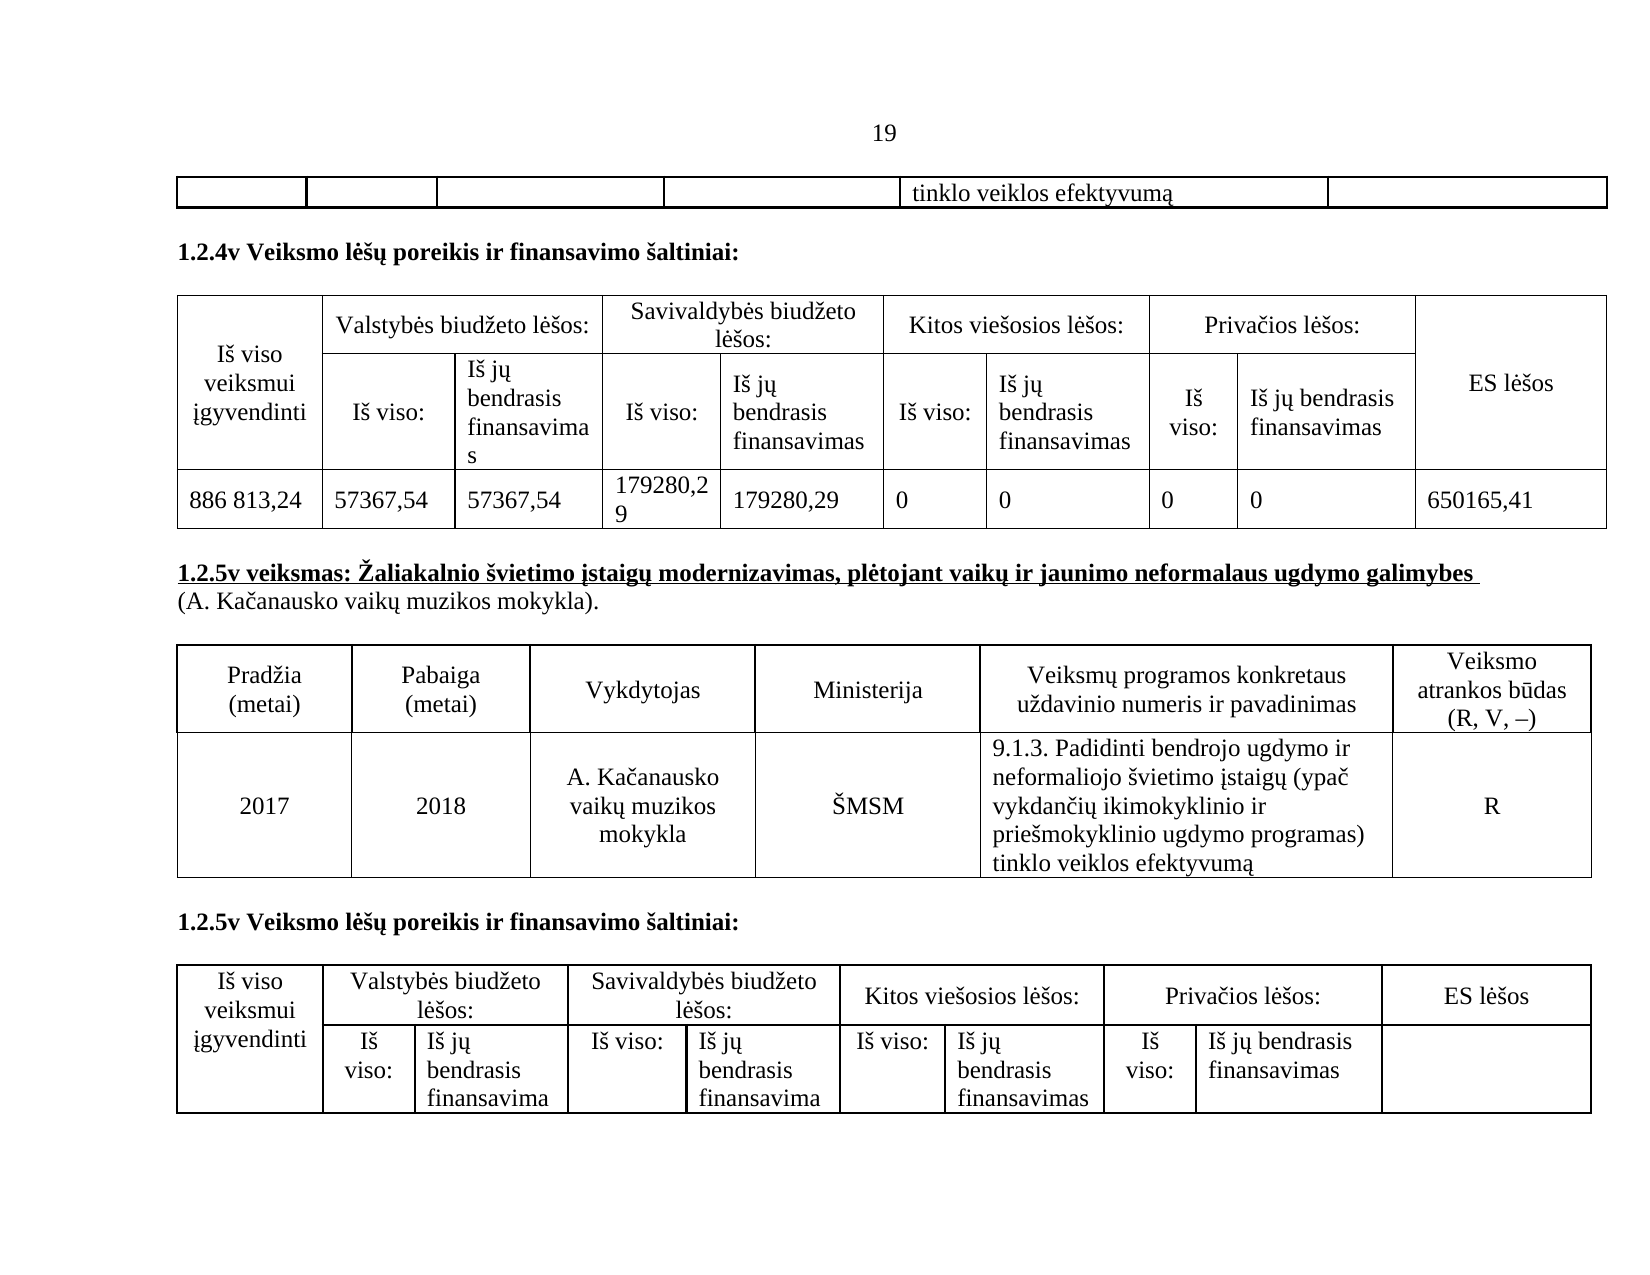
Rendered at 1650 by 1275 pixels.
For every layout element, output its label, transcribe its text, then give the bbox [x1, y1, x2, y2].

table_cell [1383, 1026, 1590, 1112]
table_cell [665, 178, 899, 206]
table_cell [308, 178, 436, 206]
table_cell Iš viso: [323, 354, 454, 469]
table_cell Iš jų bendrasis finansavimas [456, 354, 602, 469]
table_cell Iš jų bendrasis finansavimas [987, 354, 1149, 469]
table_cell tinklo veiklos efektyvumą [901, 178, 1327, 206]
table_cell Iš viso: [569, 1026, 685, 1112]
table_cell 57367,54 [456, 470, 602, 528]
table_header Privačios lėšos: [1105, 966, 1381, 1024]
table_cell Iš jų bendrasis finansavima [688, 1026, 839, 1112]
table_cell 179280,29 [721, 470, 883, 528]
table_cell A. Kačanausko vaikų muzikos mokykla [531, 733, 755, 877]
table_header Veiksmų programos konkretaus uždavinio numeris ir pavadinimas [981, 646, 1392, 732]
table_cell Iš viso: [884, 354, 986, 469]
table_cell 2018 [352, 733, 530, 877]
table_header Ministerija [756, 646, 979, 732]
table_header Valstybės biudžeto lėšos: [324, 966, 567, 1024]
table_cell [438, 178, 663, 206]
table_header Valstybės biudžeto lėšos: [323, 296, 602, 353]
table_cell 0 [987, 470, 1149, 528]
table_cell Iš jų bendrasis finansavimas [1197, 1026, 1381, 1112]
text 1.2.5v veiksmas: Žaliakalnio švietimo įstaigų modernizavimas, plėtojant vaikų ir jaunimo neformalaus ugdymo galimybes (A. Kačanausko vaikų muzikos mokykla). [177, 558, 1591, 615]
table_cell Iš viso: [603, 354, 720, 469]
table_header ES lėšos [1416, 296, 1606, 469]
table_cell [1329, 178, 1606, 206]
table_header Kitos viešosios lėšos: [884, 296, 1149, 353]
table_header Savivaldybės biudžeto lėšos: [603, 296, 883, 353]
table_header Veiksmo atrankos būdas (R, V, –) [1394, 646, 1590, 732]
table_cell 650165,41 [1416, 470, 1606, 528]
table_header Pradžia (metai) [178, 646, 351, 732]
table_header ES lėšos [1383, 966, 1590, 1024]
table_cell ŠMSM [756, 733, 980, 877]
table_cell 57367,54 [323, 470, 454, 528]
table_cell R [1393, 733, 1591, 877]
text 1.2.4v Veiksmo lėšų poreikis ir finansavimo šaltiniai: [177, 237, 1591, 266]
table_cell Iš viso: [1105, 1026, 1195, 1112]
table_cell 0 [884, 470, 986, 528]
table_cell [178, 178, 305, 206]
table_cell 886 813,24 [178, 470, 322, 528]
table_header Iš viso veiksmui įgyvendinti [178, 296, 322, 469]
table_cell 0 [1238, 470, 1415, 528]
table_header Kitos viešosios lėšos: [841, 966, 1103, 1024]
table_cell Iš jų bendrasis finansavimas [946, 1026, 1103, 1112]
table_cell Iš jų bendrasis finansavimas [721, 354, 883, 469]
table_cell Iš viso: [841, 1026, 944, 1112]
table_header Vykdytojas [531, 646, 754, 732]
table_cell 2017 [178, 733, 351, 877]
table_cell Iš jų bendrasis finansavima [416, 1026, 567, 1112]
table_header Privačios lėšos: [1150, 296, 1415, 353]
table_cell Iš viso: [1150, 354, 1237, 469]
table_cell Iš viso: [324, 1026, 414, 1112]
table_cell 9.1.3. Padidinti bendrojo ugdymo ir neformaliojo švietimo įstaigų (ypač vykdančių ikimokyklinio ir priešmokyklinio ugdymo programas) tinklo veiklos efektyvumą [981, 733, 1392, 877]
table_header Pabaiga (metai) [353, 646, 529, 732]
table_header Savivaldybės biudžeto lėšos: [569, 966, 839, 1024]
table_cell 0 [1150, 470, 1237, 528]
table_cell 179280,29 [603, 470, 720, 528]
text 1.2.5v Veiksmo lėšų poreikis ir finansavimo šaltiniai: [177, 907, 1591, 936]
table_header Iš viso veiksmui įgyvendinti [178, 966, 322, 1112]
table_cell Iš jų bendrasis finansavimas [1238, 354, 1415, 469]
